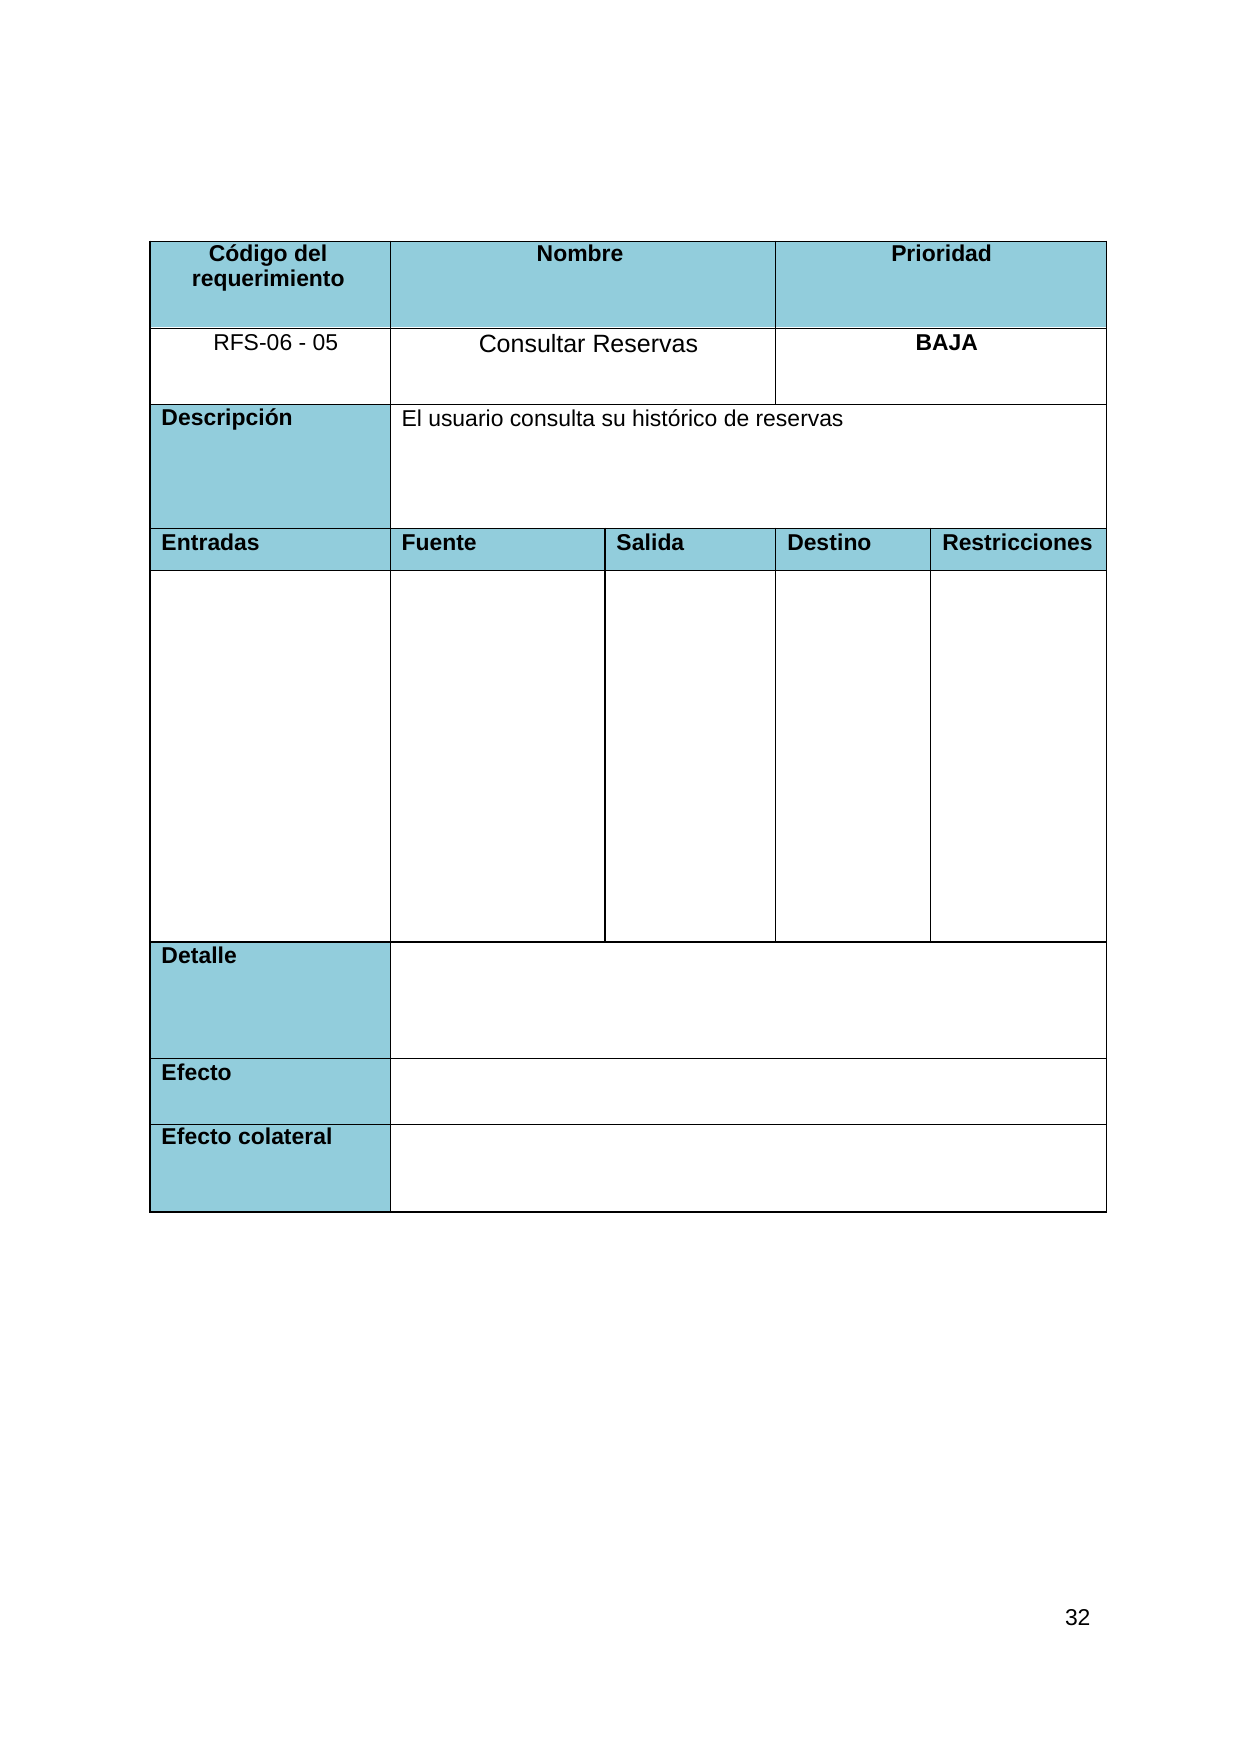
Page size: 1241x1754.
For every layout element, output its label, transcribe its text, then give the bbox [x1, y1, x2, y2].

table_cell [391, 1059, 1106, 1124]
table_cell Fuente [391, 529, 604, 570]
table_cell Restricciones [931, 529, 1106, 570]
table_header Nombre [391, 242, 775, 327]
table_cell [151, 571, 390, 941]
table_cell RFS-06 - 05 [151, 329, 390, 404]
table_cell [391, 1125, 1106, 1211]
table_cell Consultar Reservas [391, 329, 775, 404]
table_cell Efecto colateral [151, 1125, 390, 1211]
table_cell Entradas [151, 529, 390, 570]
table_header Código del requerimiento [151, 242, 390, 327]
table_cell El usuario consulta su histórico de reservas [391, 405, 1106, 528]
table_cell [931, 571, 1106, 941]
table_cell Efecto [151, 1059, 390, 1124]
table_cell BAJA [776, 329, 1106, 404]
table_header Prioridad [776, 242, 1106, 327]
table_cell [391, 943, 1106, 1058]
table_cell Detalle [151, 943, 390, 1058]
table_cell Descripción [151, 405, 390, 528]
table_cell Salida [606, 529, 775, 570]
table_cell [606, 571, 775, 941]
table_cell Destino [776, 529, 930, 570]
table_cell [776, 571, 930, 941]
table_cell [391, 571, 604, 941]
